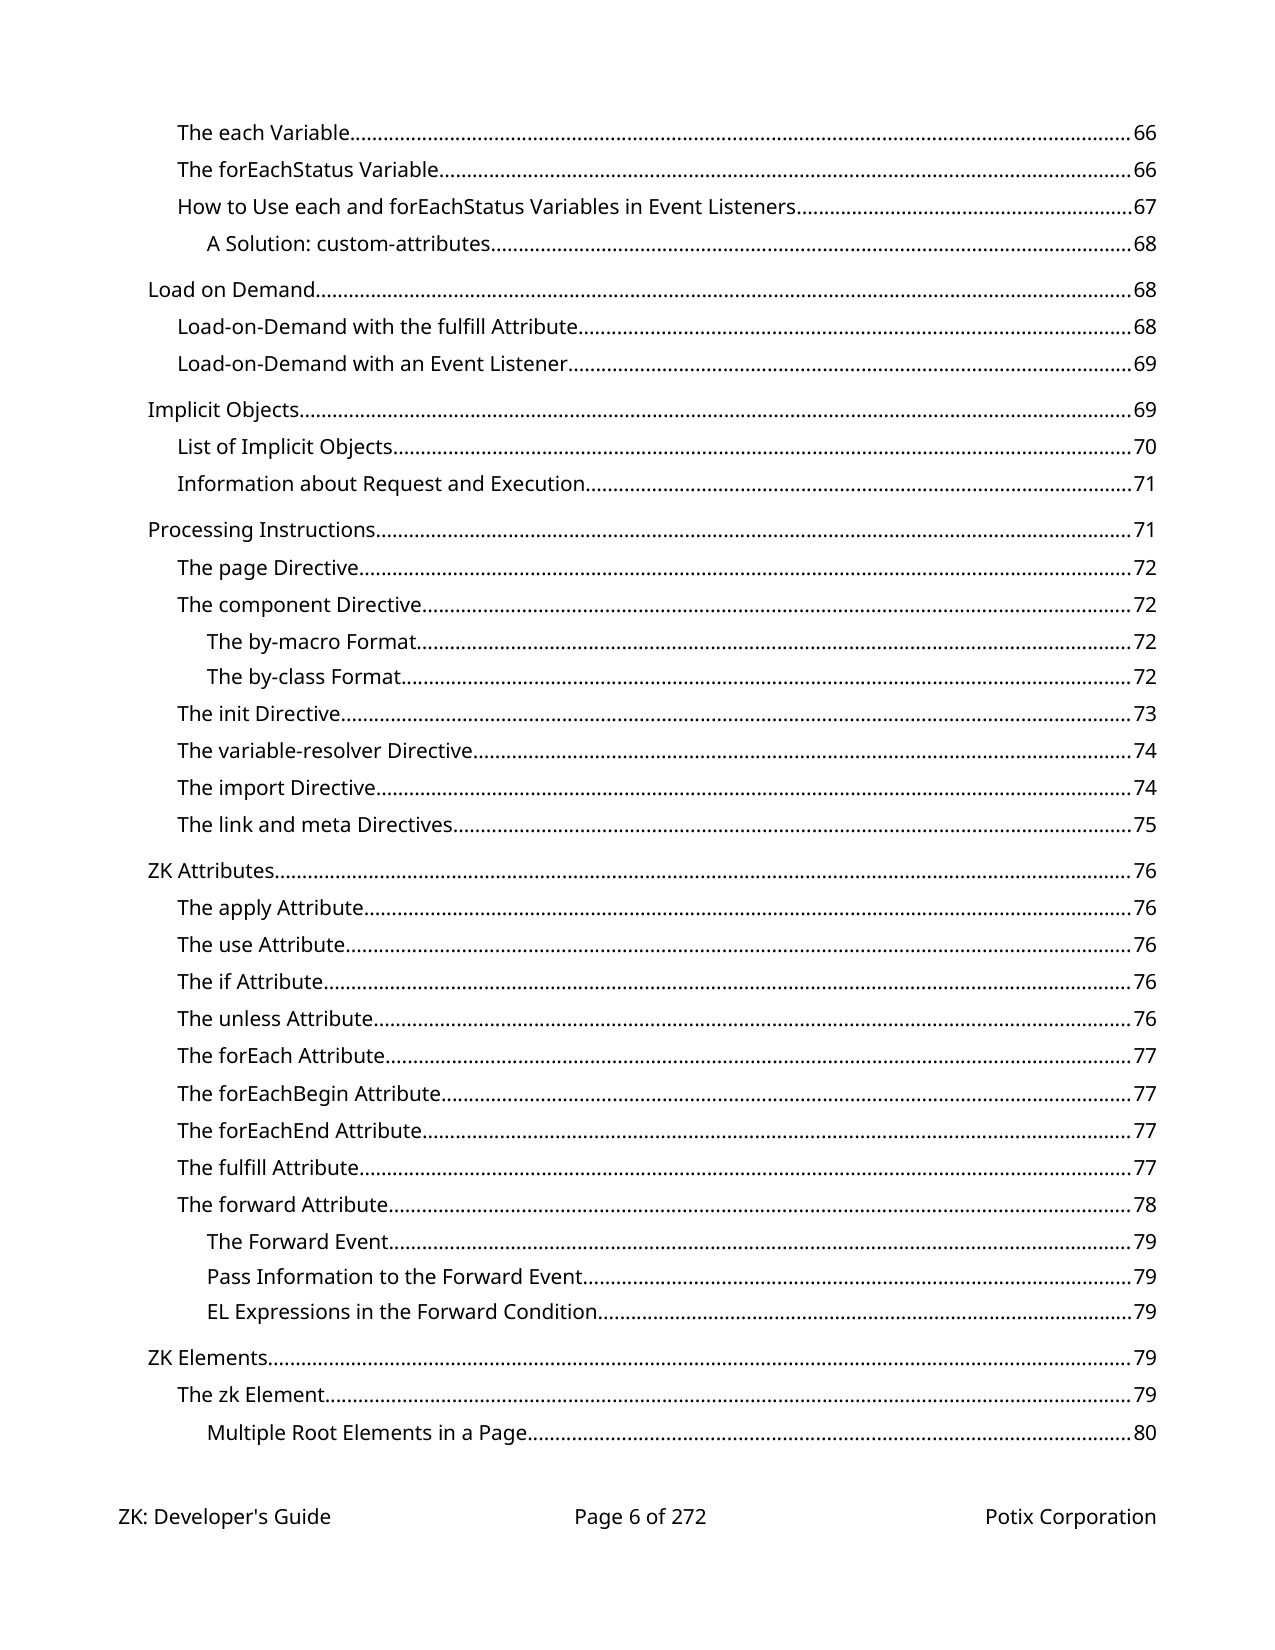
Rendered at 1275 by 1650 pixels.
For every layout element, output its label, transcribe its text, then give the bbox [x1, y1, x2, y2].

text Information about Request and Execution 71 [177, 469, 1157, 498]
text The init Directive 73 [177, 699, 1157, 727]
text Pass Information to the Forward Event 79 [207, 1262, 1157, 1291]
text The link and meta Directives 75 [177, 810, 1157, 838]
text The Forward Event 79 [207, 1227, 1157, 1255]
text The forEachEnd Attribute 77 [177, 1116, 1157, 1144]
text The if Attribute 76 [177, 967, 1157, 996]
text The forward Attribute 78 [177, 1190, 1157, 1218]
text The apply Attribute 76 [177, 893, 1157, 922]
text Load on Demand 68 [148, 275, 1157, 303]
text The forEachBegin Attribute 77 [177, 1079, 1157, 1107]
text The component Directive 72 [177, 590, 1157, 618]
text The fulfill Attribute 77 [177, 1153, 1157, 1181]
text ZK Elements 79 [148, 1343, 1157, 1372]
text Implicit Objects 69 [148, 395, 1157, 424]
text Load-on-Demand with the fulfill Attribute 68 [177, 312, 1157, 341]
text The variable-resolver Directive 74 [177, 736, 1157, 764]
text ZK Attributes 76 [148, 856, 1157, 884]
text The forEachStatus Variable 66 [177, 155, 1157, 183]
text A Solution: custom-attributes 68 [207, 229, 1157, 258]
text The by-class Format 72 [207, 662, 1157, 690]
text The page Directive 72 [177, 553, 1157, 581]
text List of Implicit Objects 70 [177, 432, 1157, 461]
text The import Directive 74 [177, 773, 1157, 801]
text The zk Element 79 [177, 1381, 1157, 1409]
text Load-on-Demand with an Event Listener 69 [177, 349, 1157, 378]
text The by-macro Format 72 [207, 627, 1157, 655]
text The forEach Attribute 77 [177, 1042, 1157, 1070]
text Processing Instructions 71 [148, 516, 1157, 544]
text The use Attribute 76 [177, 930, 1157, 959]
text The unless Attribute 76 [177, 1004, 1157, 1033]
text How to Use each and forEachStatus Variables in Event Listeners 67 [177, 192, 1157, 221]
text EL Expressions in the Forward Condition 79 [207, 1297, 1157, 1326]
text Multiple Root Elements in a Page 80 [207, 1418, 1157, 1446]
text The each Variable 66 [177, 118, 1157, 146]
